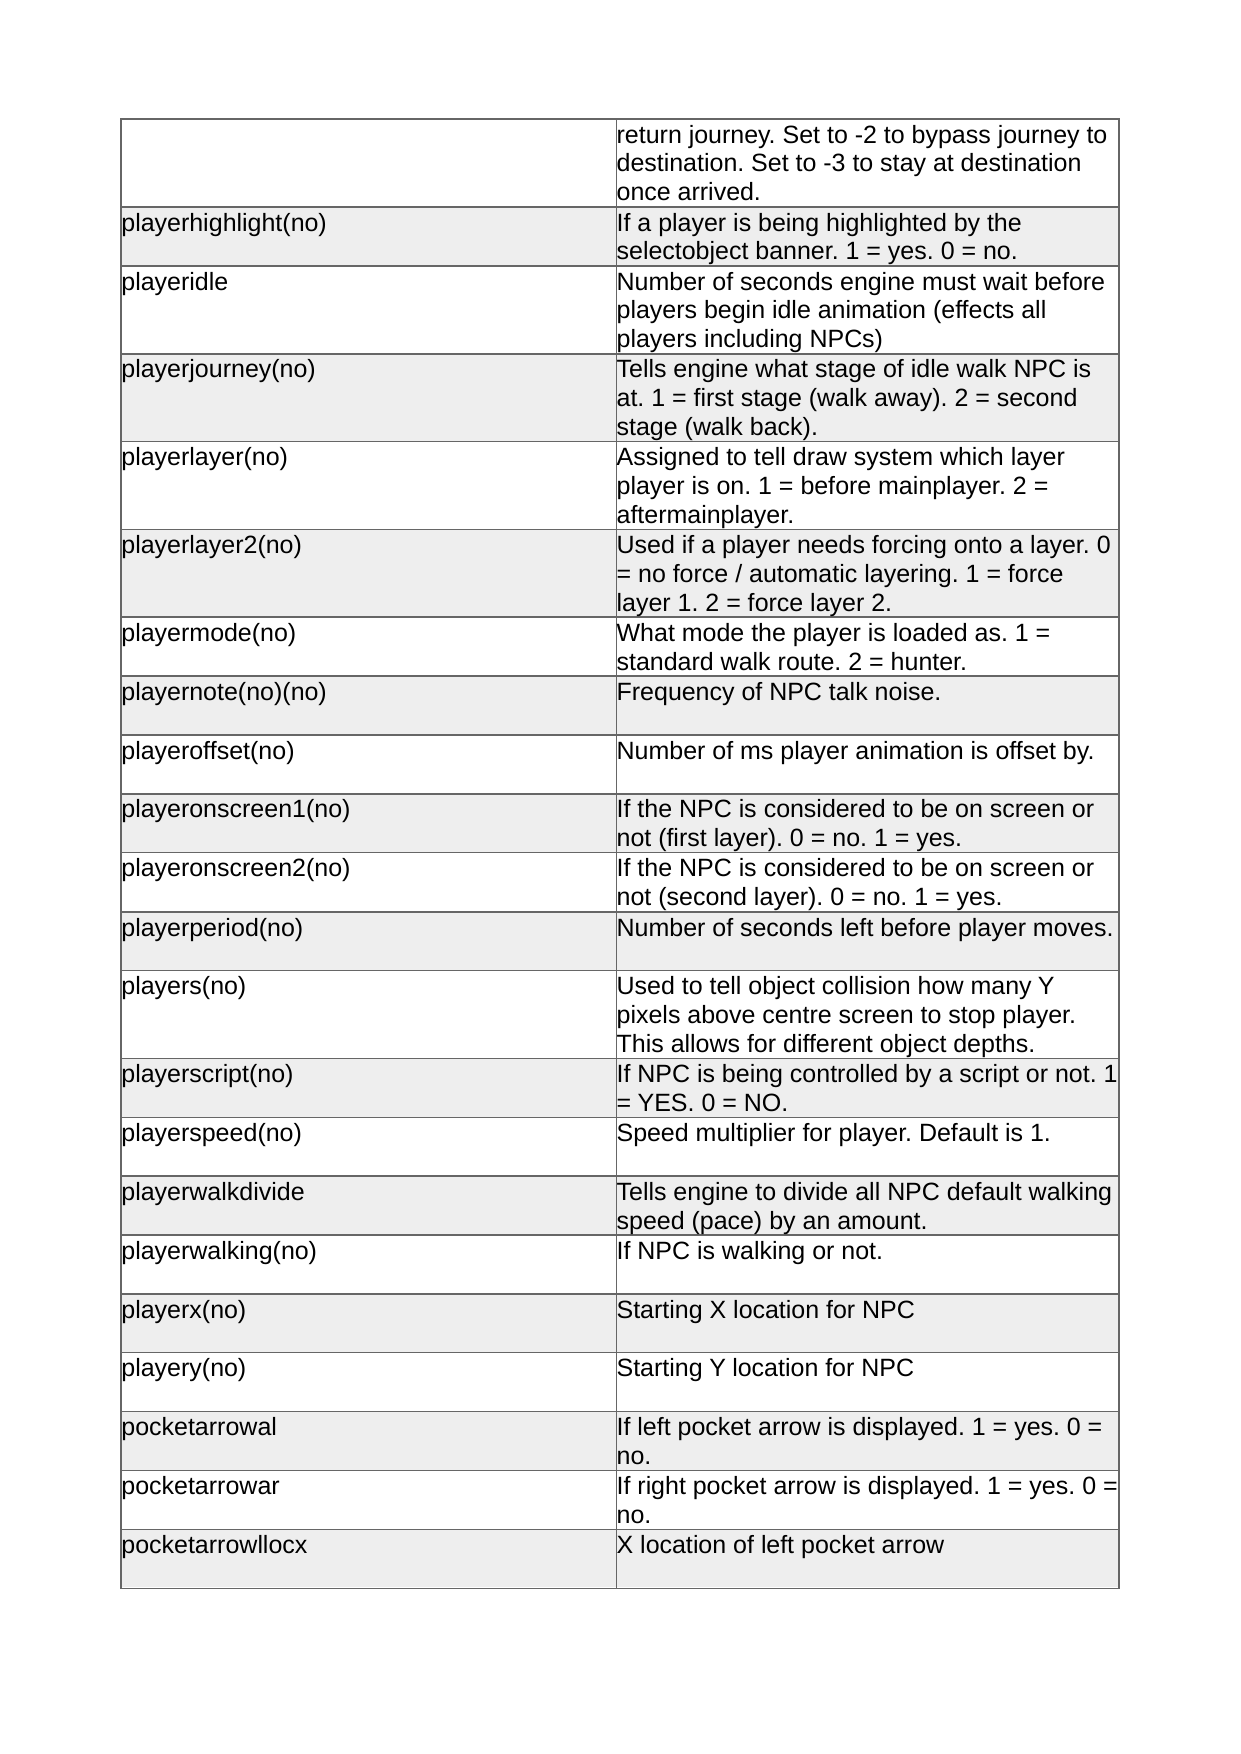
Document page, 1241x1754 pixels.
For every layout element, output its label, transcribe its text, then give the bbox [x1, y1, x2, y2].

table_cell If the NPC is considered to be on screen or not (second layer). 0 = no. 1 = yes. [617, 853, 1118, 911]
table_cell playerjourney(no) [122, 355, 616, 441]
table_cell return journey. Set to -2 to bypass journey to destination. Set to -3 to stay at destination once arrived. [617, 120, 1118, 206]
table_cell Used to tell object collision how many Y pixels above centre screen to stop player. This allows for different object depths. [617, 971, 1118, 1057]
table_cell playerperiod(no) [122, 913, 616, 970]
table_cell players(no) [122, 971, 616, 1057]
table_cell Speed multiplier for player. Default is 1. [617, 1118, 1118, 1175]
table_cell Assigned to tell draw system which layer player is on. 1 = before mainplayer. 2 = aftermainplayer. [617, 442, 1118, 528]
table_cell Tells engine to divide all NPC default walking speed (pace) by an amount. [617, 1177, 1118, 1234]
table_cell Frequency of NPC talk noise. [617, 677, 1118, 734]
table_cell playernote(no)(no) [122, 677, 616, 734]
table_cell pocketarrowal [122, 1412, 616, 1470]
table_cell What mode the player is loaded as. 1 = standard walk route. 2 = hunter. [617, 618, 1118, 675]
table_cell playerspeed(no) [122, 1118, 616, 1175]
table_cell Starting Y location for NPC [617, 1353, 1118, 1411]
table_cell Number of ms player animation is offset by. [617, 736, 1118, 793]
table_cell If the NPC is considered to be on screen or not (first layer). 0 = no. 1 = yes. [617, 795, 1118, 852]
table_cell If left pocket arrow is displayed. 1 = yes. 0 = no. [617, 1412, 1118, 1470]
table_cell Starting X location for NPC [617, 1295, 1118, 1352]
table_cell playeridle [122, 267, 616, 353]
table_cell Number of seconds engine must wait before players begin idle animation (effects all players including NPCs) [617, 267, 1118, 353]
table_cell playerhighlight(no) [122, 208, 616, 265]
table_cell playerlayer(no) [122, 442, 616, 528]
table_cell playeroffset(no) [122, 736, 616, 793]
table_cell playery(no) [122, 1353, 616, 1411]
table_cell If right pocket arrow is displayed. 1 = yes. 0 = no. [617, 1471, 1118, 1529]
table_cell Tells engine what stage of idle walk NPC is at. 1 = first stage (walk away). 2 = second stage (walk back). [617, 355, 1118, 441]
table_cell pocketarrowllocx [122, 1530, 616, 1587]
table_cell If NPC is being controlled by a script or not. 1 = YES. 0 = NO. [617, 1059, 1118, 1117]
table_cell playerlayer2(no) [122, 530, 616, 616]
table_cell playerwalkdivide [122, 1177, 616, 1234]
table_cell Number of seconds left before player moves. [617, 913, 1118, 970]
table_cell playerwalking(no) [122, 1236, 616, 1293]
table_cell playerscript(no) [122, 1059, 616, 1117]
table_cell X location of left pocket arrow [617, 1530, 1118, 1587]
table_cell If NPC is walking or not. [617, 1236, 1118, 1293]
table_cell Used if a player needs forcing onto a layer. 0 = no force / automatic layering. 1 = force layer 1. 2 = force layer 2. [617, 530, 1118, 616]
table_cell playerx(no) [122, 1295, 616, 1352]
table_cell [122, 120, 616, 206]
table_cell If a player is being highlighted by the selectobject banner. 1 = yes. 0 = no. [617, 208, 1118, 265]
table_cell playeronscreen2(no) [122, 853, 616, 911]
table_cell pocketarrowar [122, 1471, 616, 1529]
table_cell playermode(no) [122, 618, 616, 675]
table_cell playeronscreen1(no) [122, 795, 616, 852]
